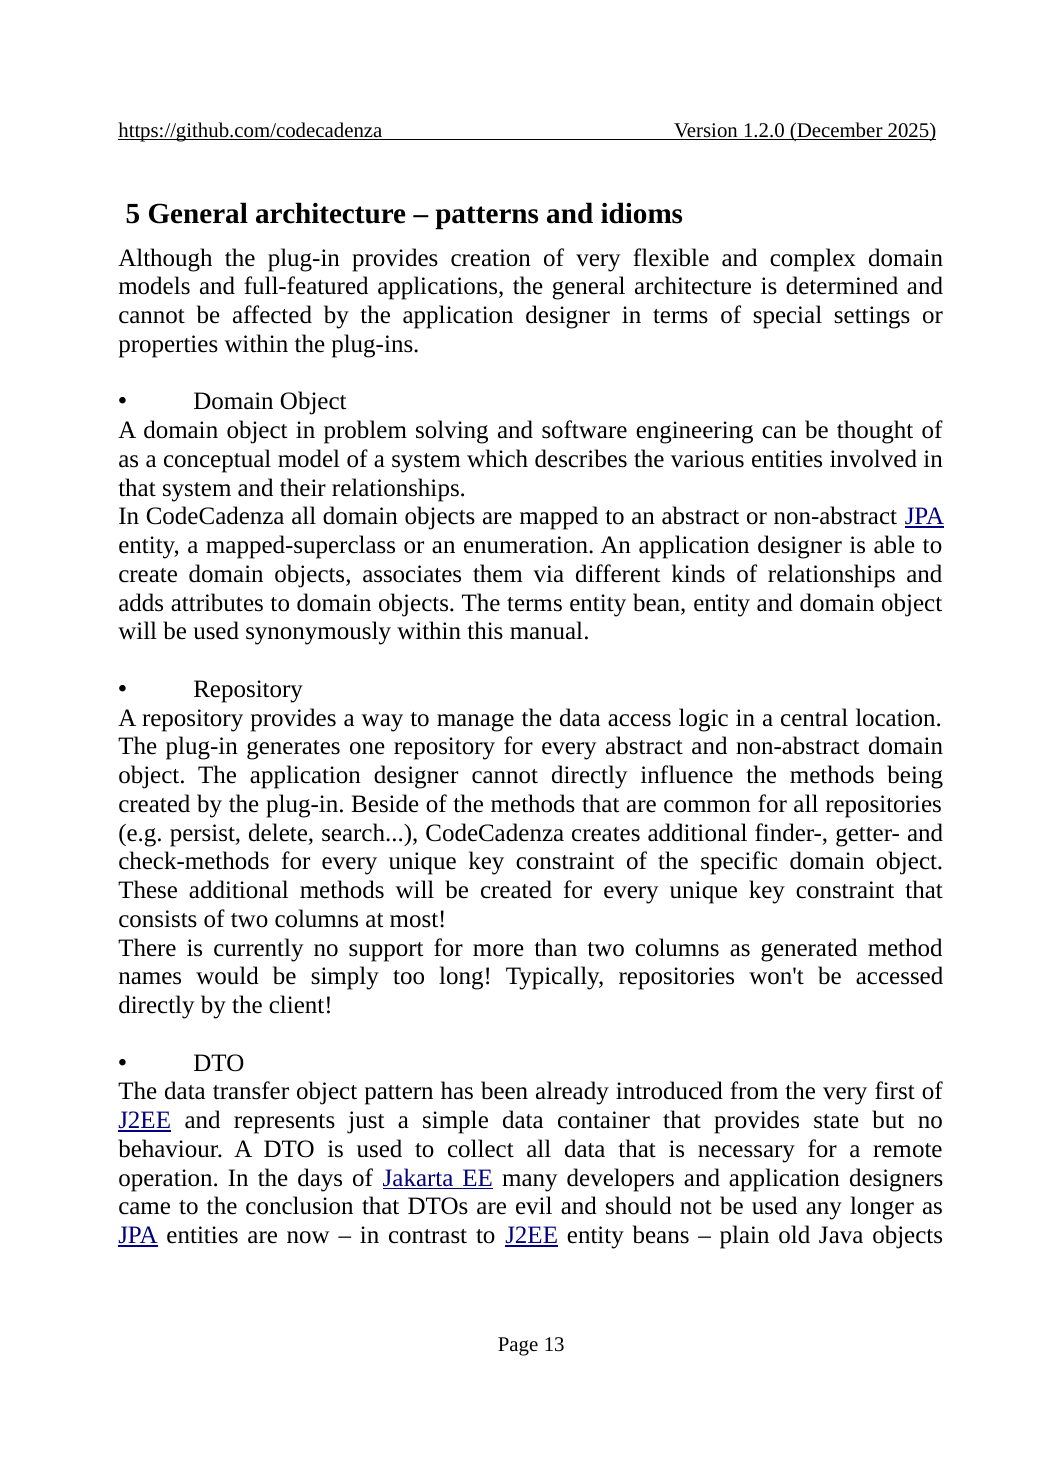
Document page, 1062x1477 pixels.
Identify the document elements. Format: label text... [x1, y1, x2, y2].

text A domain object in problem solving and software engineering can be thought of as a conceptual model of a system which describes the various entities involved in that system and their relationships. [118, 415, 944, 501]
list Domain Object [118, 386, 944, 415]
text A repository provides a way to manage the data access logic in a central location. The plug-in generates one repository for every abstract and non-abstract domain object. The application designer cannot directly influence the methods being created by the plug-in. Beside of the methods that are common for all repositories (e.g. persist, delete, search...), CodeCadenza creates additional finder-, getter- and check-methods for every unique key constraint of the specific domain object. These additional methods will be created for every unique key constraint that consists of two columns at most! [118, 703, 944, 933]
subtitle General architecture – patterns and idioms [118, 197, 944, 230]
text The data transfer object pattern has been already introduced from the very first of J2EE and represents just a simple data container that provides state but no behaviour. A DTO is used to collect all data that is necessary for a remote operation. In the days of Jakarta EE many developers and application designers came to the conclusion that DTOs are evil and should not be used any longer as JPA entities are now – in contrast to J2EE entity beans – plain old Java objects [118, 1076, 944, 1249]
list DTO [118, 1048, 944, 1076]
list Repository [118, 674, 944, 703]
text In CodeCadenza all domain objects are mapped to an abstract or non-abstract JPA entity, a mapped-superclass or an enumeration. An application designer is able to create domain objects, associates them via different kinds of relationships and adds attributes to domain objects. The terms entity bean, entity and domain object will be used synonymously within this manual. [118, 501, 944, 645]
text Although the plug-in provides creation of very flexible and complex domain models and full-featured applications, the general architecture is determined and cannot be affected by the application designer in terms of special settings or properties within the plug-ins. [118, 243, 944, 358]
text There is currently no support for more than two columns as generated method names would be simply too long! Typically, repositories won't be accessed directly by the client! [118, 933, 944, 1019]
